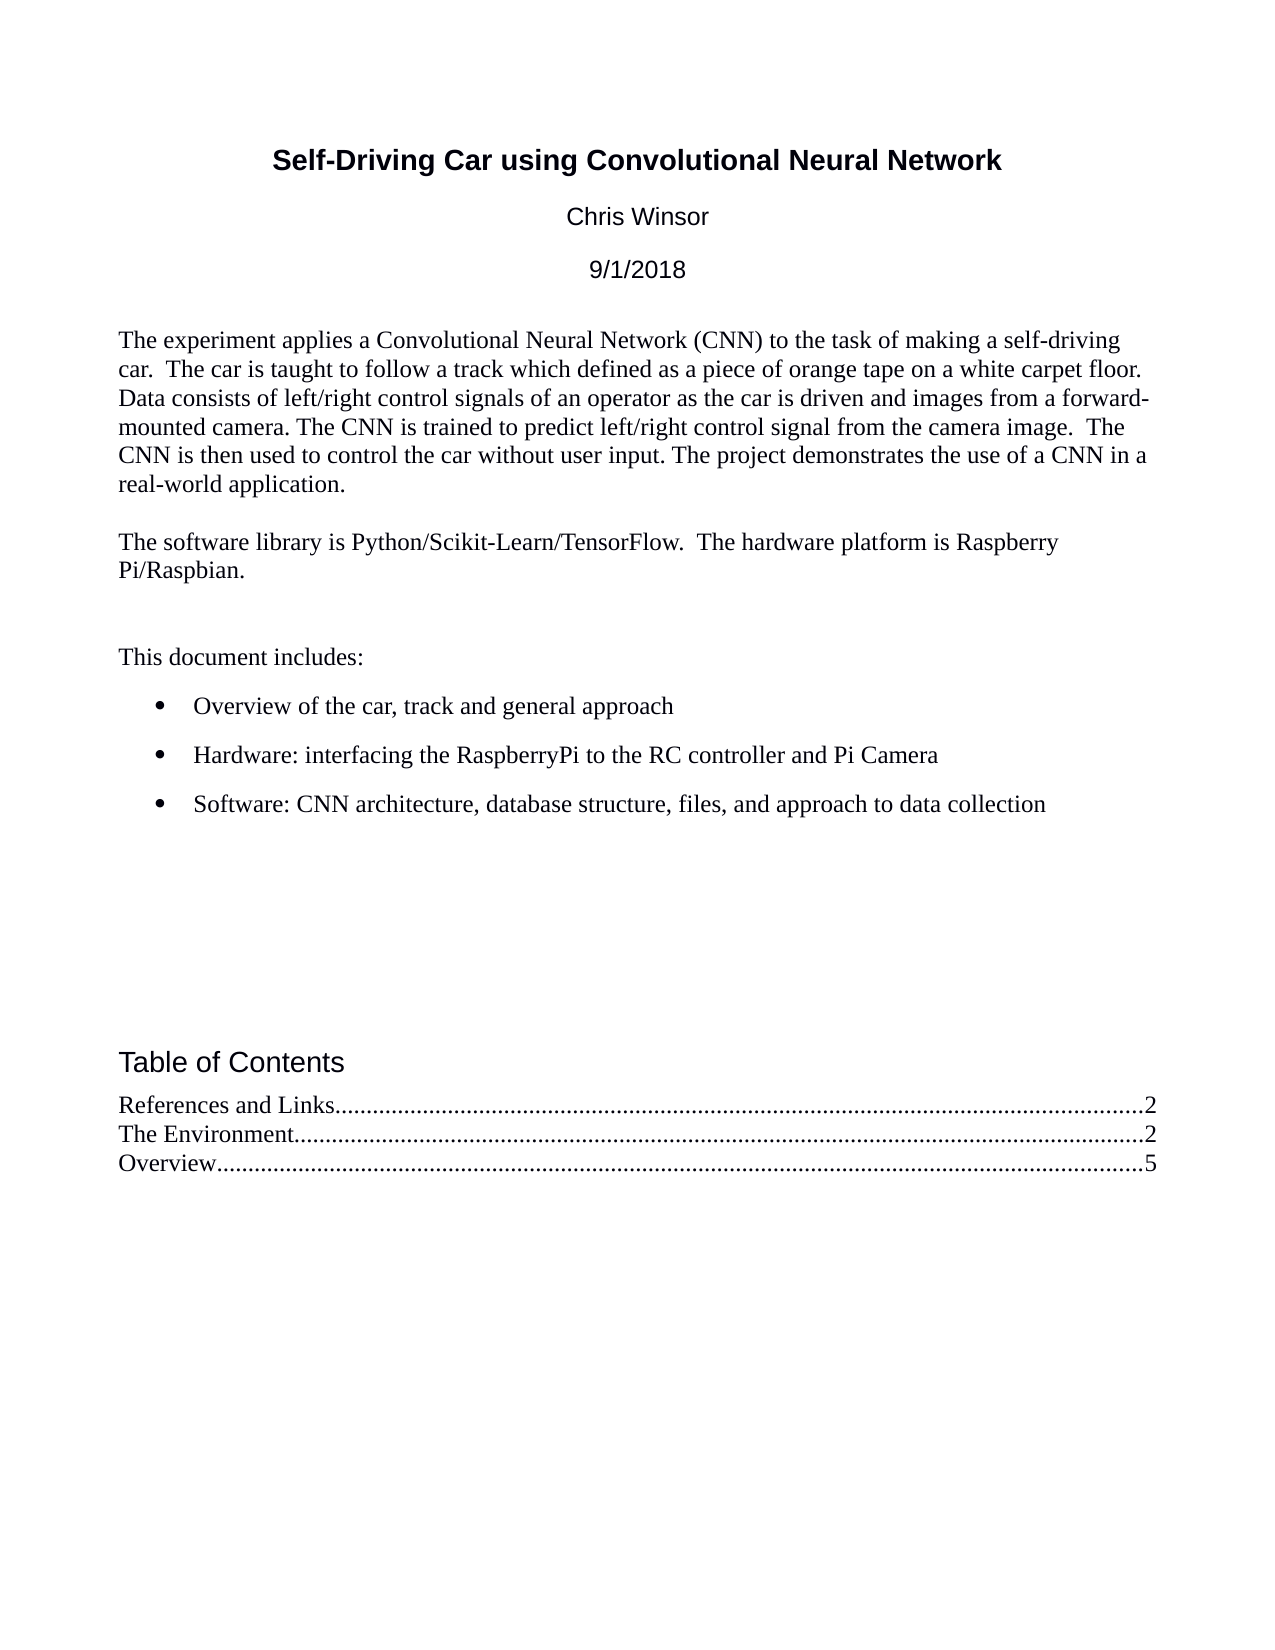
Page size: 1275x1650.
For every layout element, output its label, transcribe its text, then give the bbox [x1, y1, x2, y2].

list Hardware: interfacing the RaspberryPi to the RC controller and Pi Camera [156, 740, 1157, 768]
subtitle Table of Contents [118, 1044, 1157, 1078]
subtitle Overview 5 [118, 1148, 1157, 1177]
text The software library is Python/Scikit-Learn/TensorFlow. The hardware platform is Raspberry Pi/Raspbian. [118, 527, 1157, 584]
text This document includes: [118, 642, 1157, 670]
title Chris Winsor [118, 202, 1157, 230]
title Self-Driving Car using Convolutional Neural Network [118, 143, 1157, 177]
list Overview of the car, track and general approach [156, 691, 1157, 719]
text The experiment applies a Convolutional Neural Network (CNN) to the task of making a self-driving car. The car is taught to follow a track which defined as a piece of orange tape on a white carpet floor. Data consists of left/right control signals of an operator as the car is driven and images from a forward-mounted camera. The CNN is trained to predict left/right control signal from the camera image. The CNN is then used to control the car without user input. The project demonstrates the use of a CNN in a real-world application. [118, 325, 1157, 498]
title 9/1/2018 [118, 255, 1157, 284]
subtitle The Environment 2 [118, 1119, 1157, 1148]
subtitle References and Links 2 [118, 1091, 1157, 1119]
list Software: CNN architecture, database structure, files, and approach to data collection [156, 789, 1157, 818]
